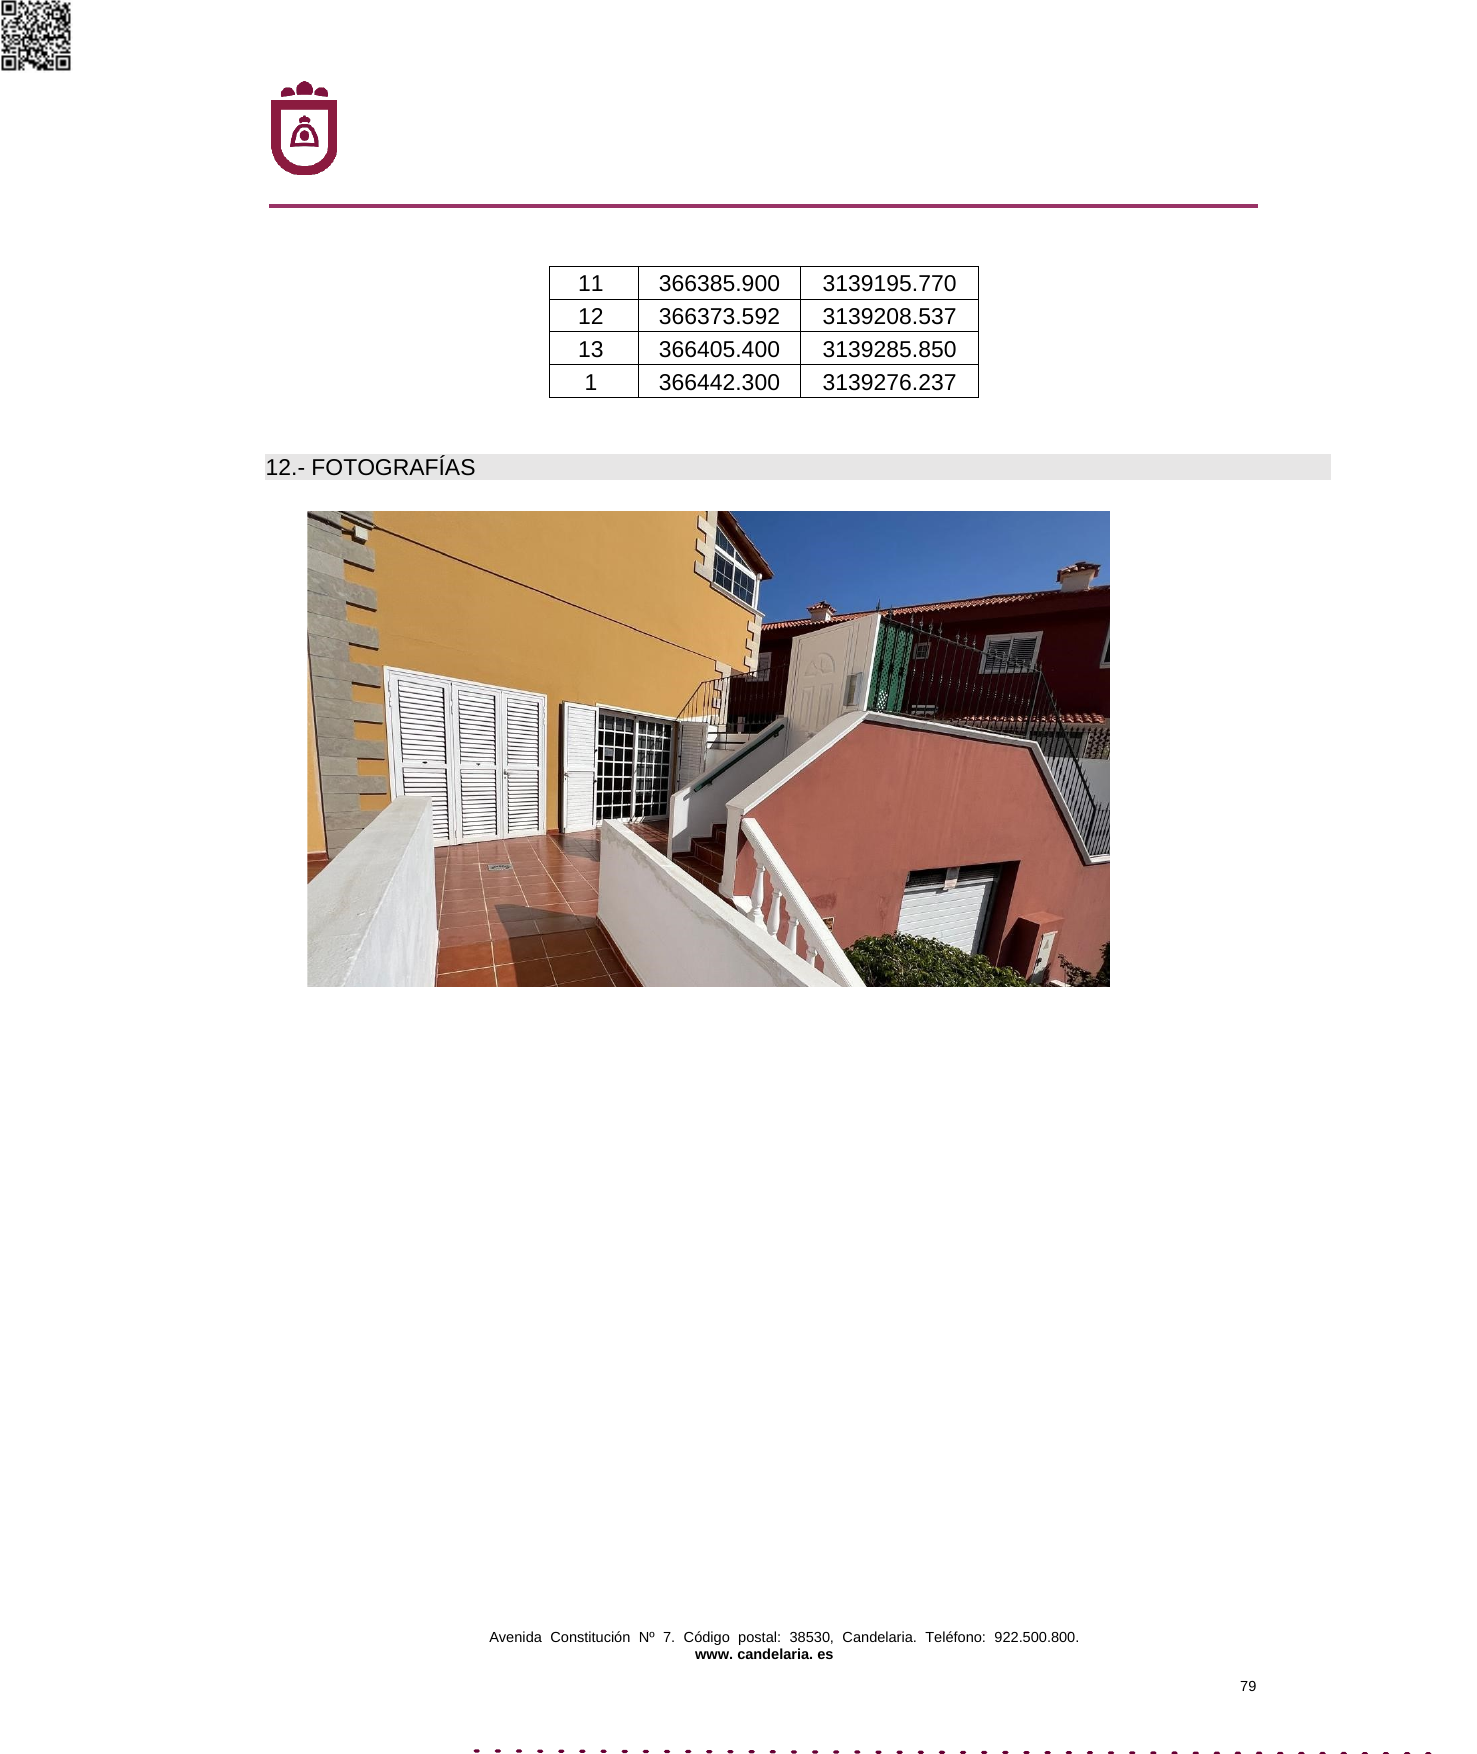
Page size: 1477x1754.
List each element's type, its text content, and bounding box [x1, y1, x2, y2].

table_cell 366373.592 [639, 300, 800, 331]
table_cell 366405.400 [639, 332, 800, 364]
table_cell 12 [550, 300, 638, 331]
table_cell 1 [550, 365, 638, 397]
table_cell 13 [550, 332, 638, 364]
text 12.- FOTOGRAFÍAS [265, 454, 1331, 480]
table_cell 3139285.850 [801, 332, 978, 364]
table_cell 11 [550, 267, 638, 298]
table_cell 366385.900 [639, 267, 800, 298]
table_cell 366442.300 [639, 365, 800, 397]
table_cell 3139276.237 [801, 365, 978, 397]
table_cell 3139208.537 [801, 300, 978, 331]
table_cell 3139195.770 [801, 267, 978, 298]
